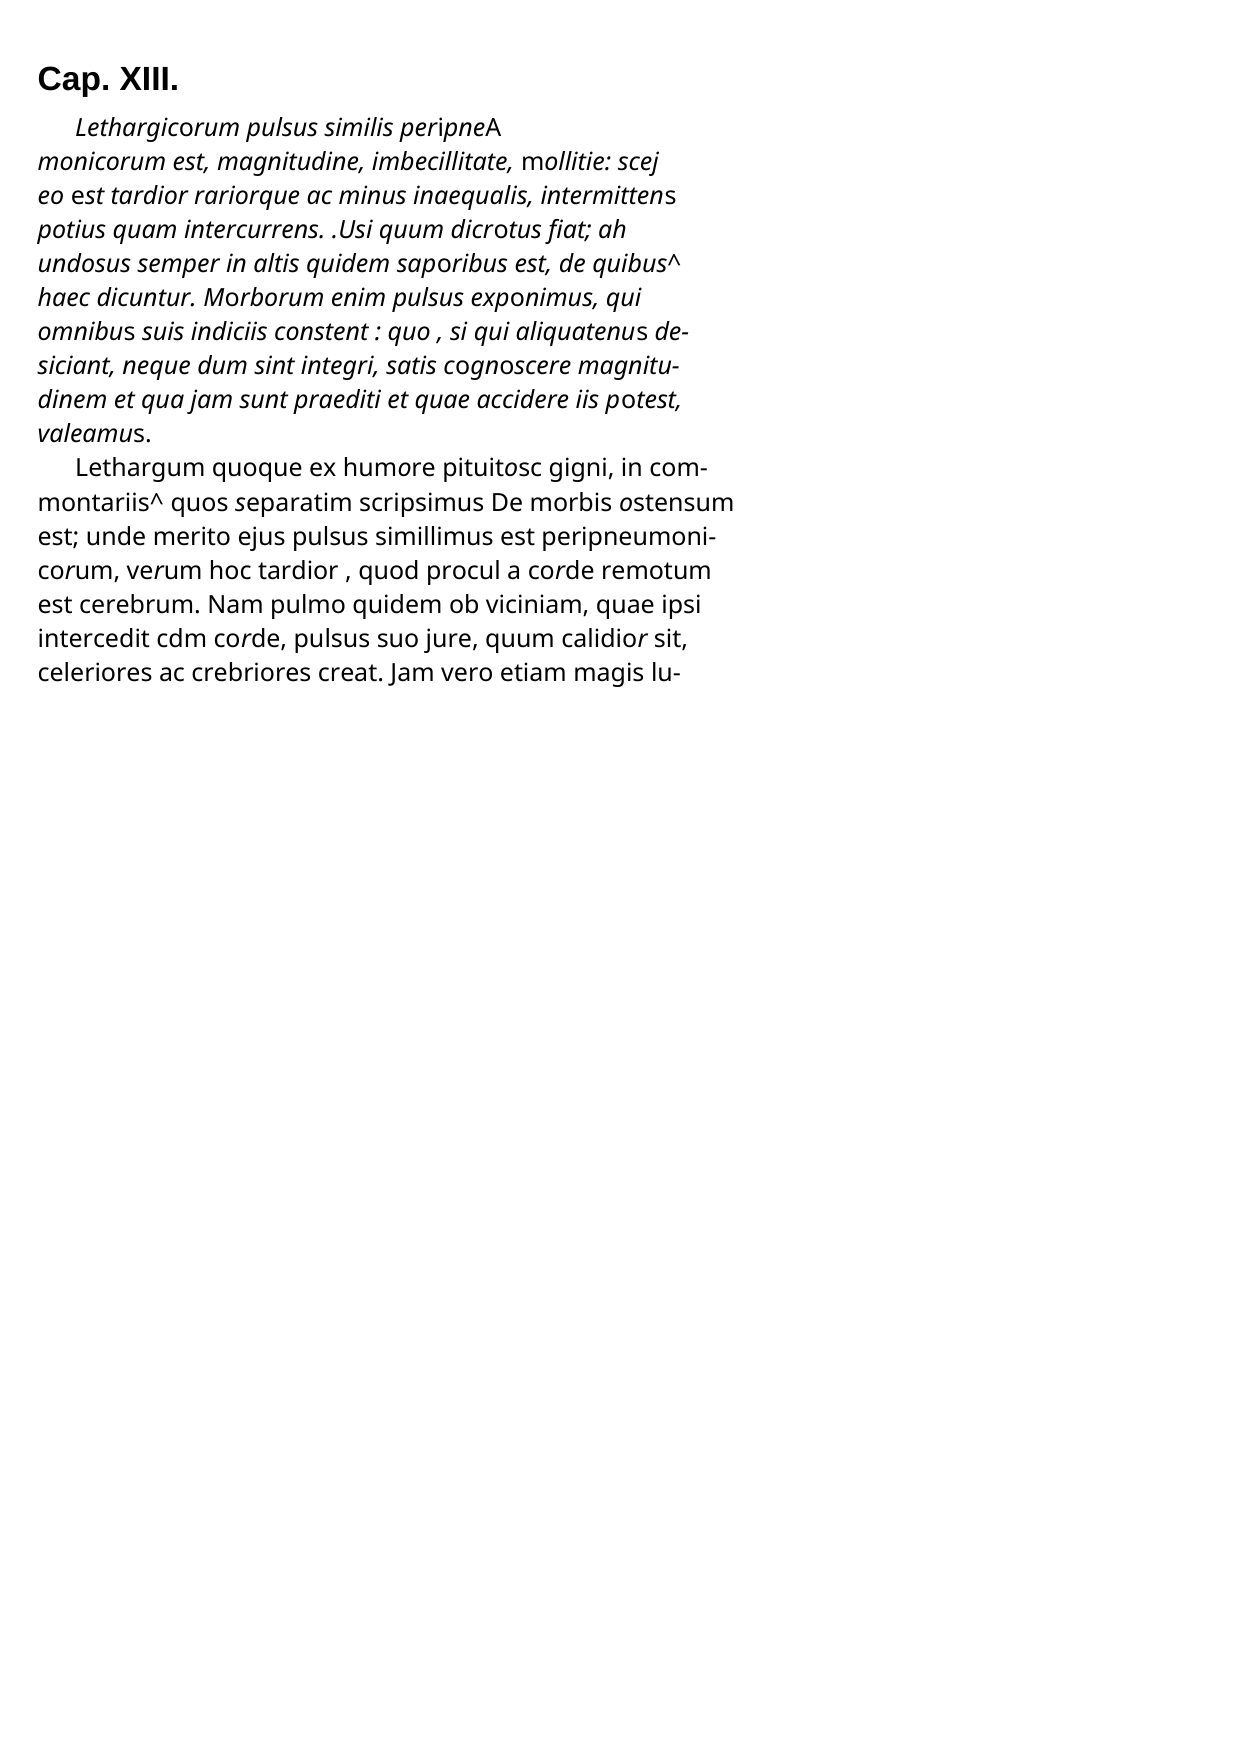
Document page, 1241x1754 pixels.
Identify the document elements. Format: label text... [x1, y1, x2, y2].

text Lethargicorum pulsus similis peripneA monicorum est, magnitudine, imbecillitate, mollitie: scej eo est tardior rariorque ac minus inaequalis, intermittens potius quam intercurrens. .Usi quum dicrotus fiat; ah undosus semper in altis quidem saporibus est, de quibus^ haec dicuntur. Morborum enim pulsus exponimus, qui omnibus suis indiciis constent : quo , si qui aliquatenus de- siciant, neque dum sint integri, satis cognoscere magnitu- dinem et qua jam sunt praediti et quae accidere iis potest, valeamus. [37, 109, 1203, 450]
subtitle Cap. XIII. [37, 58, 1203, 97]
text Lethargum quoque ex humore pituitosc gigni, in com- montariis^ quos separatim scripsimus De morbis ostensum est; unde merito ejus pulsus simillimus est peripneumoni- corum, verum hoc tardior , quod procul a corde remotum est cerebrum. Nam pulmo quidem ob viciniam, quae ipsi intercedit cdm corde, pulsus suo jure, quum calidior sit, celeriores ac crebriores creat. Jam vero etiam magis lu- [37, 450, 1203, 688]
